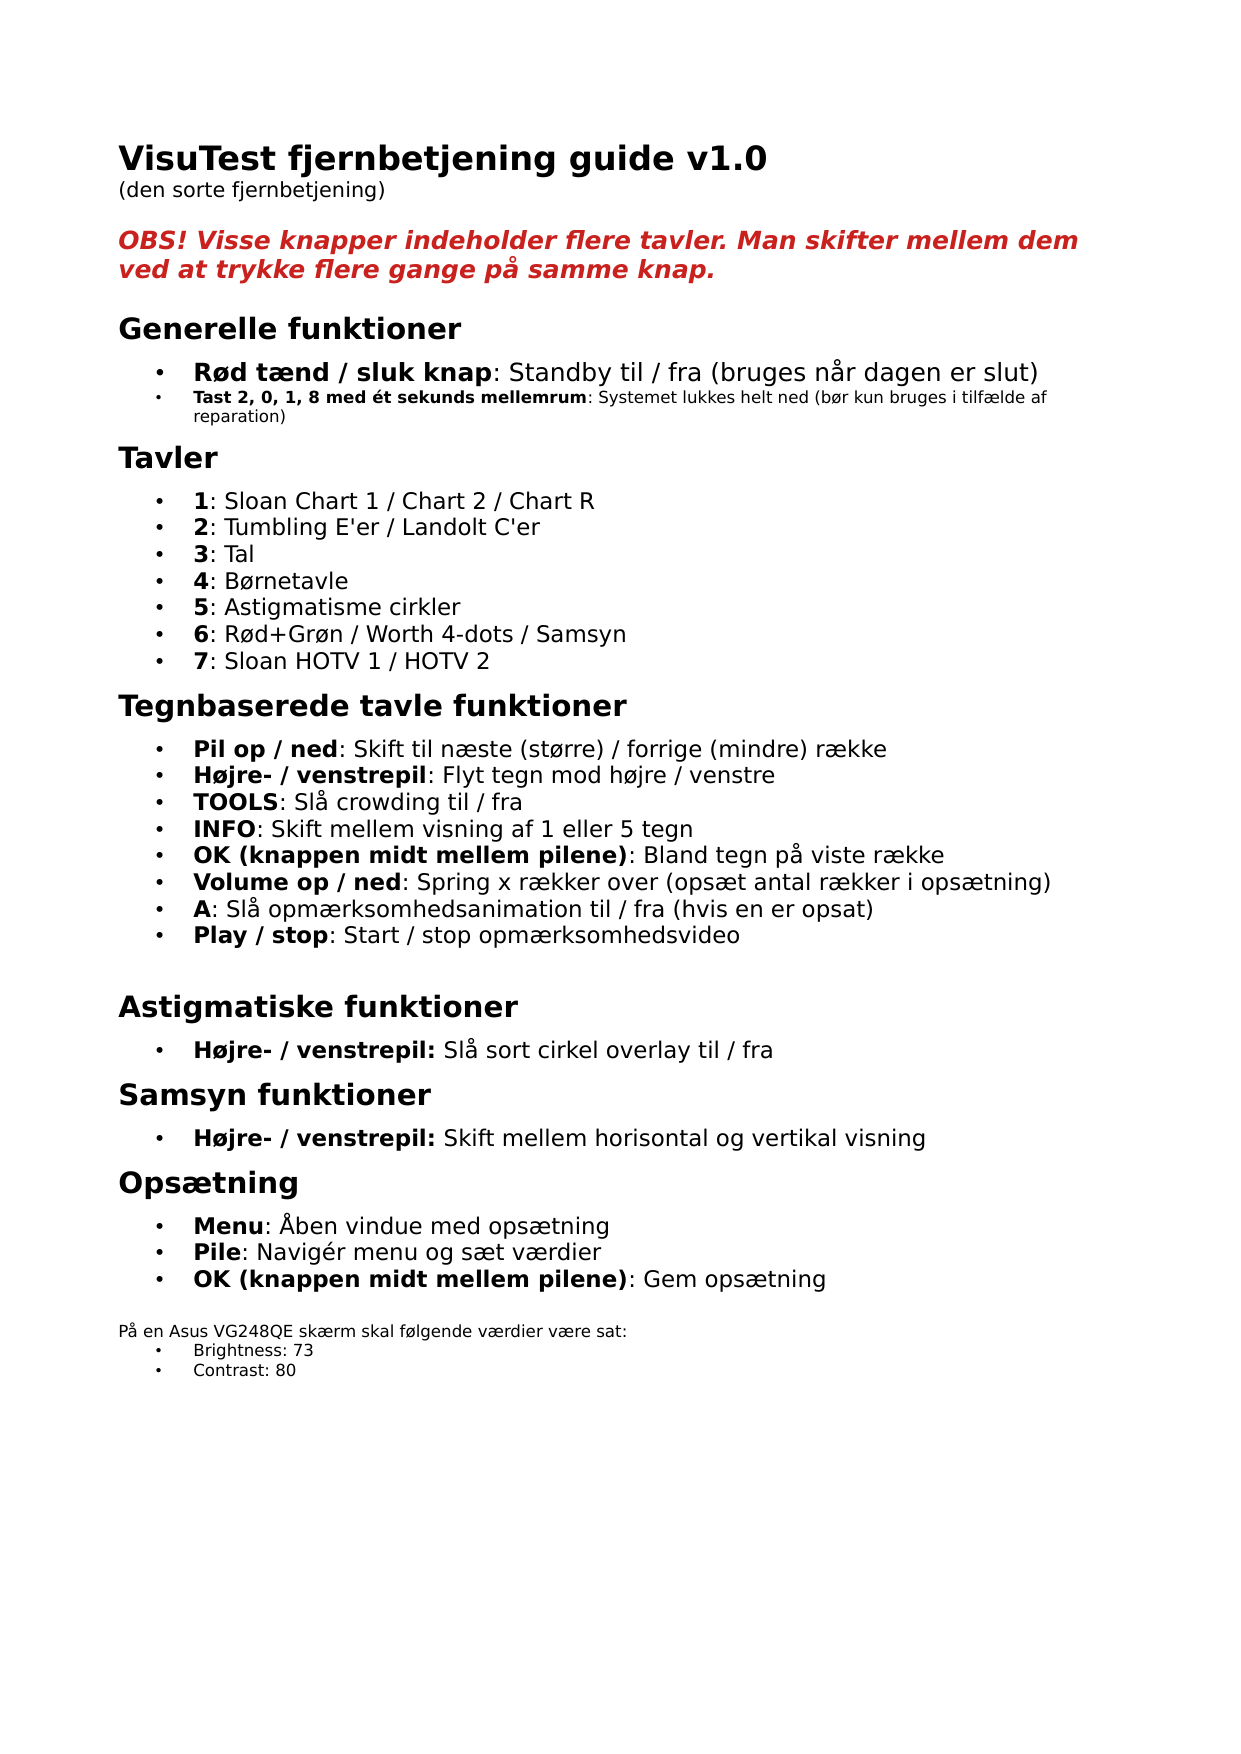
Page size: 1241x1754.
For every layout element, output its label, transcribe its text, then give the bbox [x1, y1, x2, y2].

subtitle Samsyn funktioner [118, 1078, 1122, 1112]
list Menu: Åben vindue med opsætning [156, 1213, 1122, 1239]
list Højre- / venstrepil: Skift mellem horisontal og vertikal visning [156, 1125, 1122, 1152]
list OK (knappen midt mellem pilene): Gem opsætning [156, 1266, 1122, 1293]
list 7: Sloan HOTV 1 / HOTV 2 [156, 648, 1122, 674]
list Højre- / venstrepil: Flyt tegn mod højre / venstre [156, 762, 1122, 789]
subtitle Opsætning [118, 1166, 1122, 1200]
list Contrast: 80 [156, 1361, 1122, 1380]
list 2: Tumbling E'er / Landolt C'er [156, 514, 1122, 541]
list Pile: Navigér menu og sæt værdier [156, 1239, 1122, 1266]
list 4: Børnetavle [156, 568, 1122, 594]
list OK (knappen midt mellem pilene): Bland tegn på viste række [156, 842, 1122, 869]
list A: Slå opmærksomhedsanimation til / fra (hvis en er opsat) [156, 896, 1122, 922]
list Volume op / ned: Spring x rækker over (opsæt antal rækker i opsætning) [156, 869, 1122, 896]
list 5: Astigmatisme cirkler [156, 594, 1122, 621]
text På en Asus VG248QE skærm skal følgende værdier være sat: [118, 1322, 1122, 1341]
list TOOLS: Slå crowding til / fra [156, 789, 1122, 816]
subtitle Tegnbaserede tavle funktioner [118, 689, 1122, 723]
list 1: Sloan Chart 1 / Chart 2 / Chart R [156, 488, 1122, 514]
list INFO: Skift mellem visning af 1 eller 5 tegn [156, 816, 1122, 842]
list Pil op / ned: Skift til næste (større) / forrige (mindre) række [156, 736, 1122, 762]
list Brightness: 73 [156, 1341, 1122, 1361]
list 6: Rød+Grøn / Worth 4-dots / Samsyn [156, 621, 1122, 648]
list Rød tænd / sluk knap: Standby til / fra (bruges når dagen er slut) [156, 359, 1122, 388]
subtitle VisuTest fjernbetjening guide v1.0 (den sorte fjernbetjening) OBS! Visse knapper indeholder flere tavler. Man skifter mellem dem ved at trykke flere gange på samme knap. [118, 139, 1122, 285]
list Tast 2, 0, 1, 8 med ét sekunds mellemrum: Systemet lukkes helt ned (bør kun bruges i tilfælde af reparation) [156, 388, 1122, 427]
list Play / stop: Start / stop opmærksomhedsvideo [156, 922, 1122, 949]
list Højre- / venstrepil: Slå sort cirkel overlay til / fra [156, 1037, 1122, 1064]
list 3: Tal [156, 541, 1122, 568]
subtitle Tavler [118, 441, 1122, 475]
subtitle Astigmatiske funktioner [118, 990, 1122, 1024]
subtitle Generelle funktioner [118, 312, 1122, 346]
